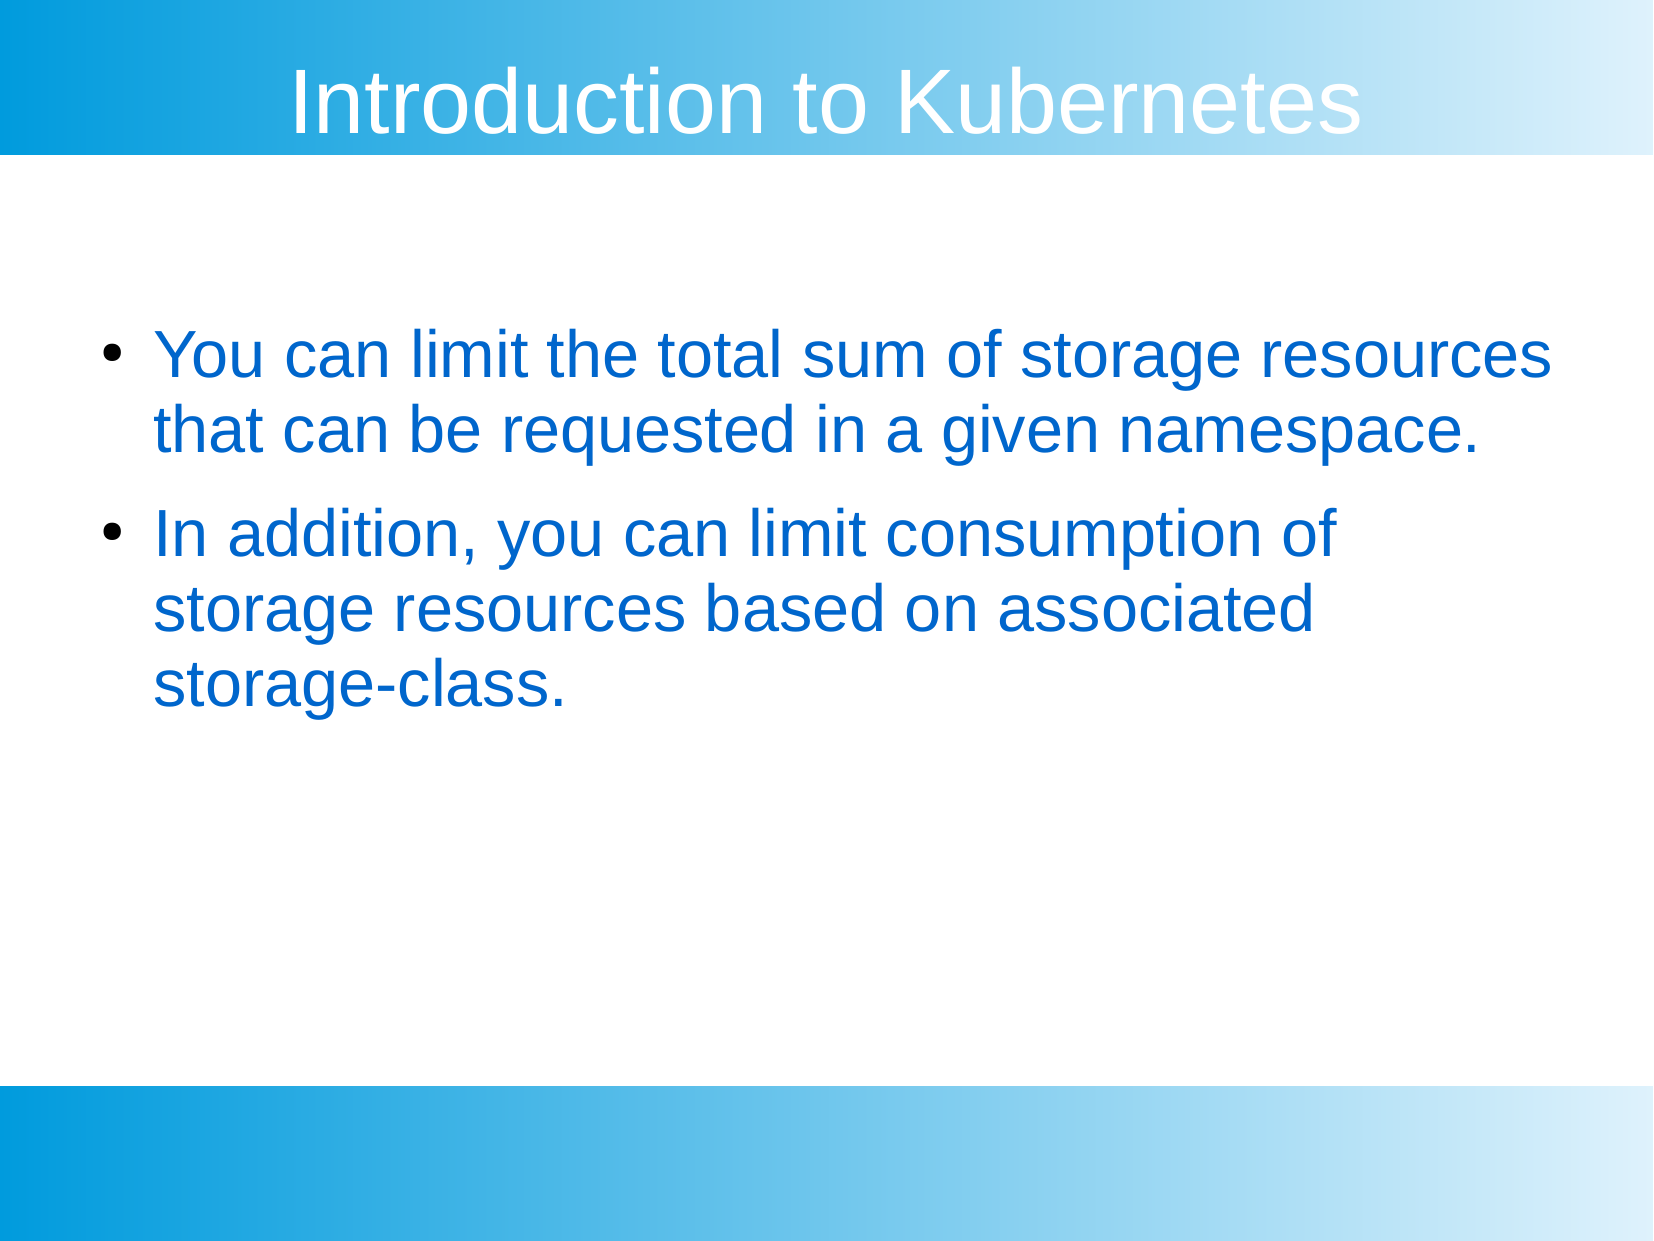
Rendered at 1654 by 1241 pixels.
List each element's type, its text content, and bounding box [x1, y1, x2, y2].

title Introduction to Kubernetes [82, 49, 1571, 155]
list You can limit the total sum of storage resources that can be requested in a given namespace. In addition, you can limit consumption of storage resources based on associated storage-class. [82, 212, 1571, 679]
